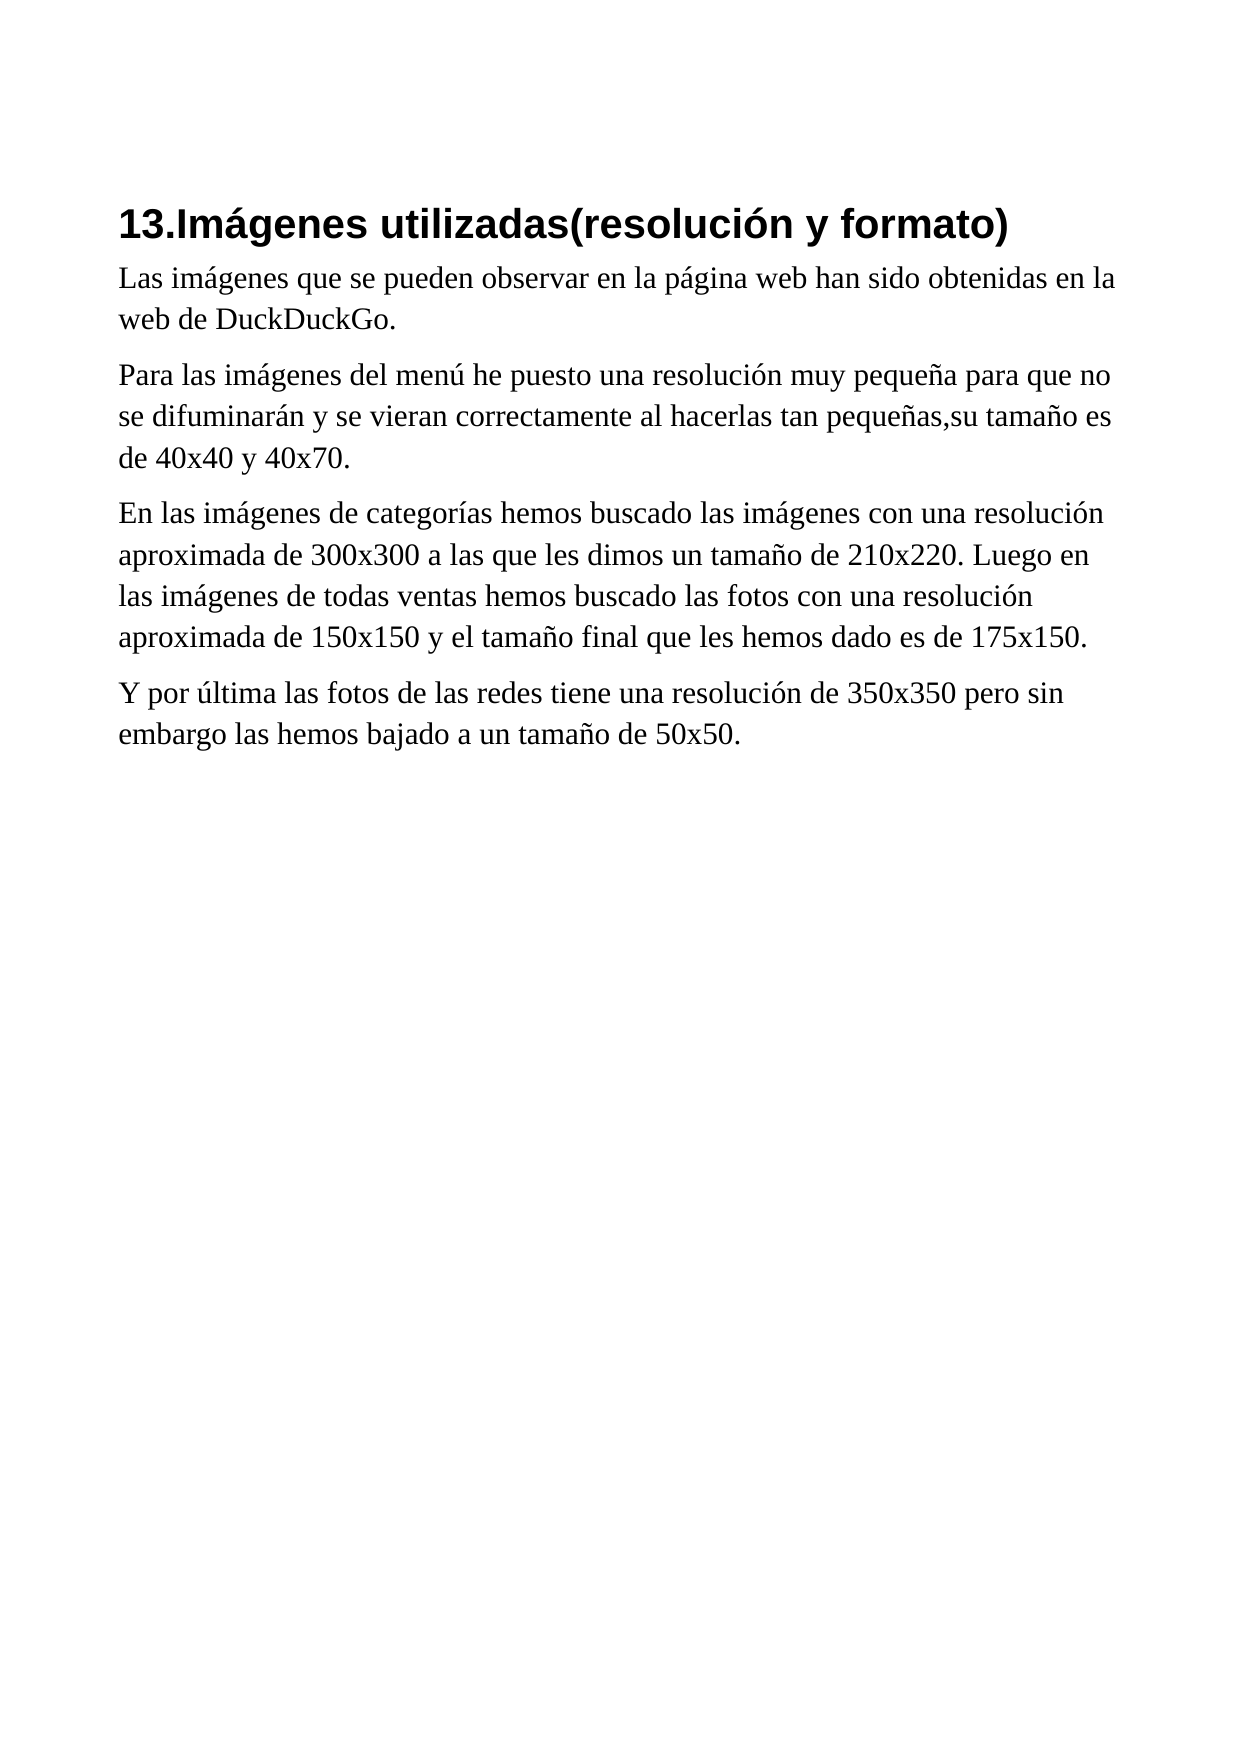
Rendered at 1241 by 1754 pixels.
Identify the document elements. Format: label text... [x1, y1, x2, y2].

text En las imágenes de categorías hemos buscado las imágenes con una resolución aproximada de 300x300 a las que les dimos un tamaño de 210x220. Luego en las imágenes de todas ventas hemos buscado las fotos con una resolución aproximada de 150x150 y el tamaño final que les hemos dado es de 175x150. [118, 495, 1122, 654]
subtitle 13.Imágenes utilizadas(resolución y formato) [118, 199, 1122, 247]
text Y por última las fotos de las redes tiene una resolución de 350x350 pero sin embargo las hemos bajado a un tamaño de 50x50. [118, 674, 1122, 752]
text Las imágenes que se pueden observar en la página web han sido obtenidas en la web de DuckDuckGo. [118, 259, 1122, 337]
text Para las imágenes del menú he puesto una resolución muy pequeña para que no se difuminarán y se vieran correctamente al hacerlas tan pequeñas,su tamaño es de 40x40 y 40x70. [118, 356, 1122, 475]
